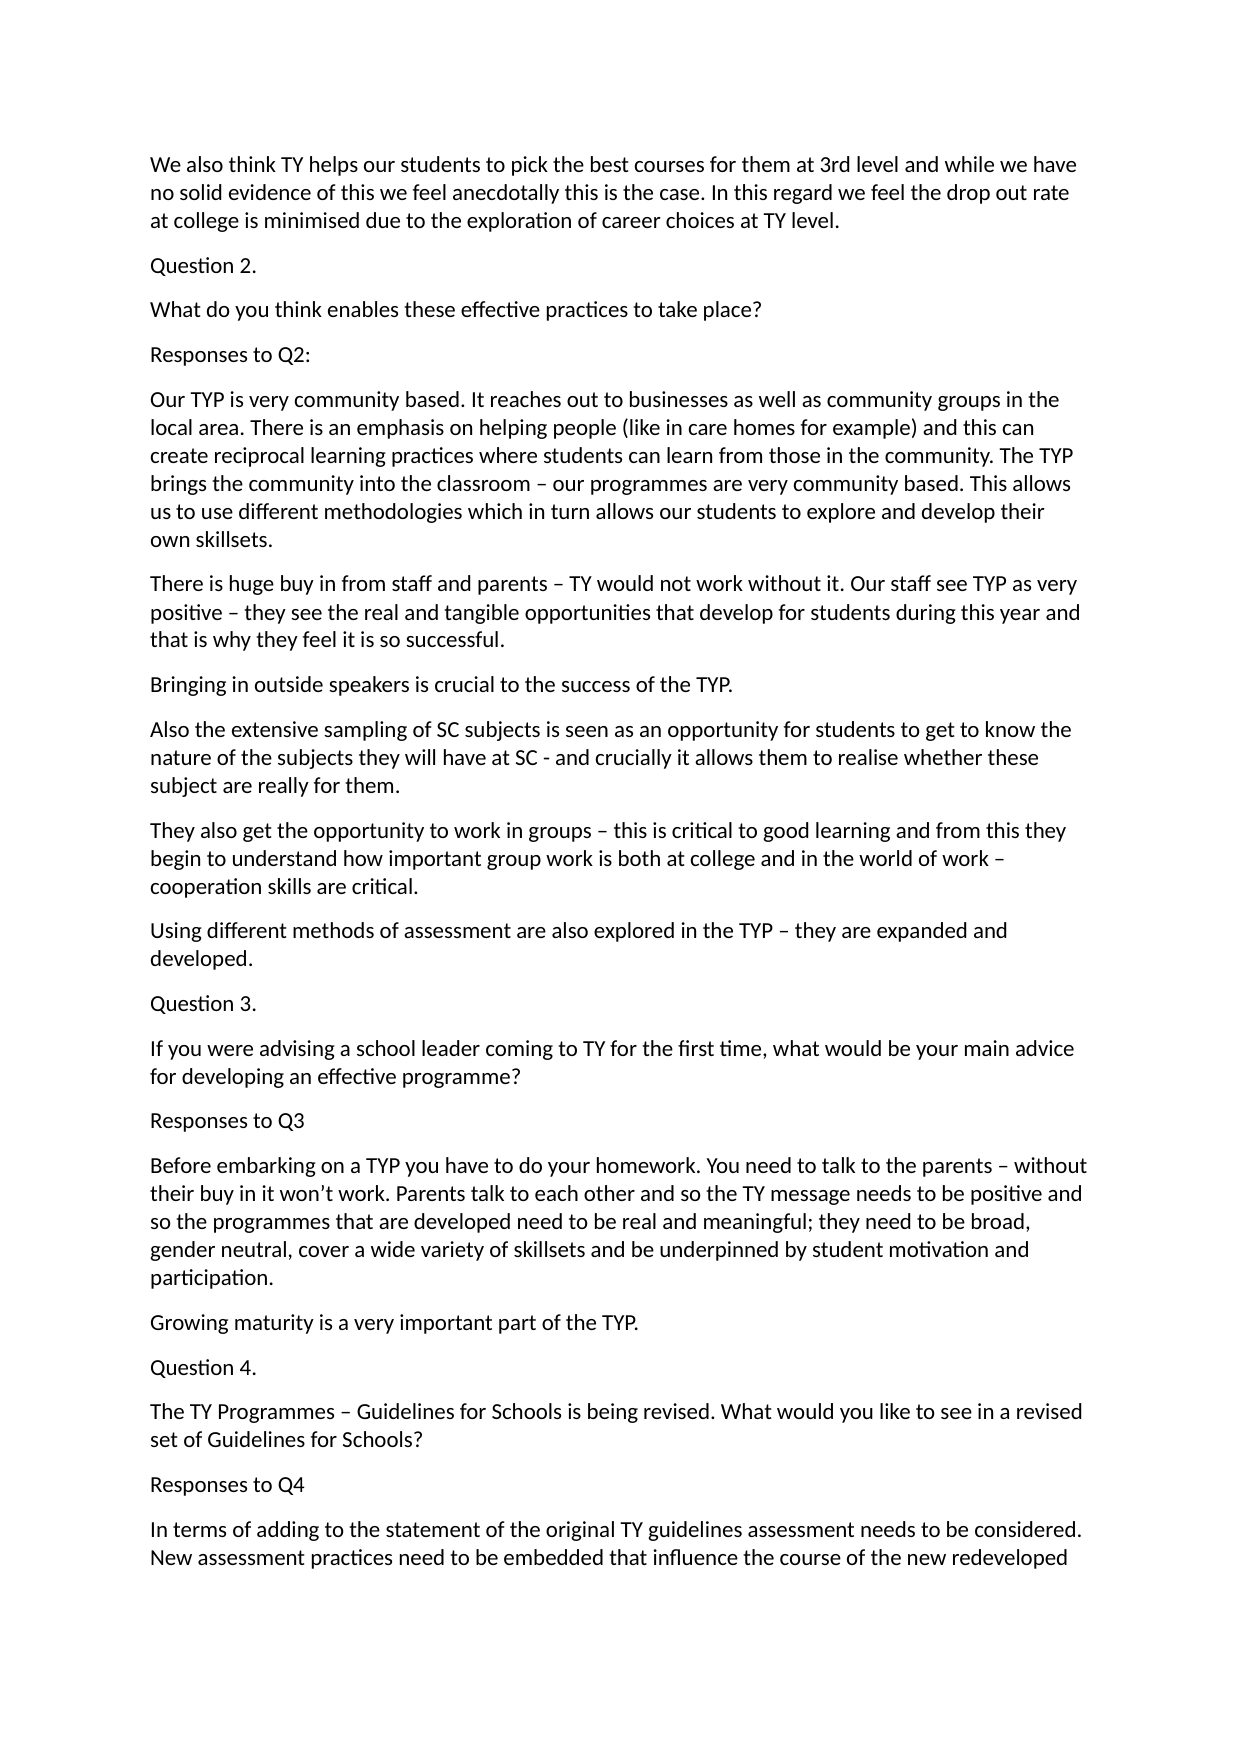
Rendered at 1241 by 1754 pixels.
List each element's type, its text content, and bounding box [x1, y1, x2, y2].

text Before embarking on a TYP you have to do your homework. You need to talk to the parents – without their buy in it won’t work. Parents talk to each other and so the TY message needs to be positive and so the programmes that are developed need to be real and meaningful; they need to be broad, gender neutral, cover a wide variety of skillsets and be underpinned by student motivation and participation. [150, 1151, 1090, 1291]
text They also get the opportunity to work in groups – this is critical to good learning and from this they begin to understand how important group work is both at college and in the world of work – cooperation skills are critical. [150, 816, 1090, 900]
text Responses to Q4 [150, 1470, 1090, 1498]
text If you were advising a school leader coming to TY for the first time, what would be your main advice for developing an effective programme? [150, 1034, 1090, 1090]
text Question 2. [150, 251, 1090, 279]
text The TY Programmes – Guidelines for Schools is being revised. What would you like to see in a revised set of Guidelines for Schools? [150, 1397, 1090, 1453]
text Using different methods of assessment are also explored in the TYP – they are expanded and developed. [150, 916, 1090, 972]
text Our TYP is very community based. It reaches out to businesses as well as community groups in the local area. There is an emphasis on helping people (like in care homes for example) and this can create reciprocal learning practices where students can learn from those in the community. The TYP brings the community into the classroom – our programmes are very community based. This allows us to use different methodologies which in turn allows our students to explore and develop their own skillsets. [150, 385, 1090, 553]
text Question 4. [150, 1353, 1090, 1381]
text Responses to Q2: [150, 340, 1090, 368]
text Bringing in outside speakers is crucial to the success of the TYP. [150, 670, 1090, 698]
text What do you think enables these effective practices to take place? [150, 295, 1090, 323]
text Question 3. [150, 989, 1090, 1017]
text In terms of adding to the statement of the original TY guidelines assessment needs to be considered. New assessment practices need to be embedded that influence the course of the new redeveloped [150, 1515, 1090, 1571]
text There is huge buy in from staff and parents – TY would not work without it. Our staff see TYP as very positive – they see the real and tangible opportunities that develop for students during this year and that is why they feel it is so successful. [150, 569, 1090, 654]
text We also think TY helps our students to pick the best courses for them at 3rd level and while we have no solid evidence of this we feel anecdotally this is the case. In this regard we feel the drop out rate at college is minimised due to the exploration of career choices at TY level. [150, 150, 1090, 234]
text Growing maturity is a very important part of the TYP. [150, 1308, 1090, 1336]
text Responses to Q3 [150, 1107, 1090, 1134]
text Also the extensive sampling of SC subjects is seen as an opportunity for students to get to know the nature of the subjects they will have at SC - and crucially it allows them to realise whether these subject are really for them. [150, 715, 1090, 799]
